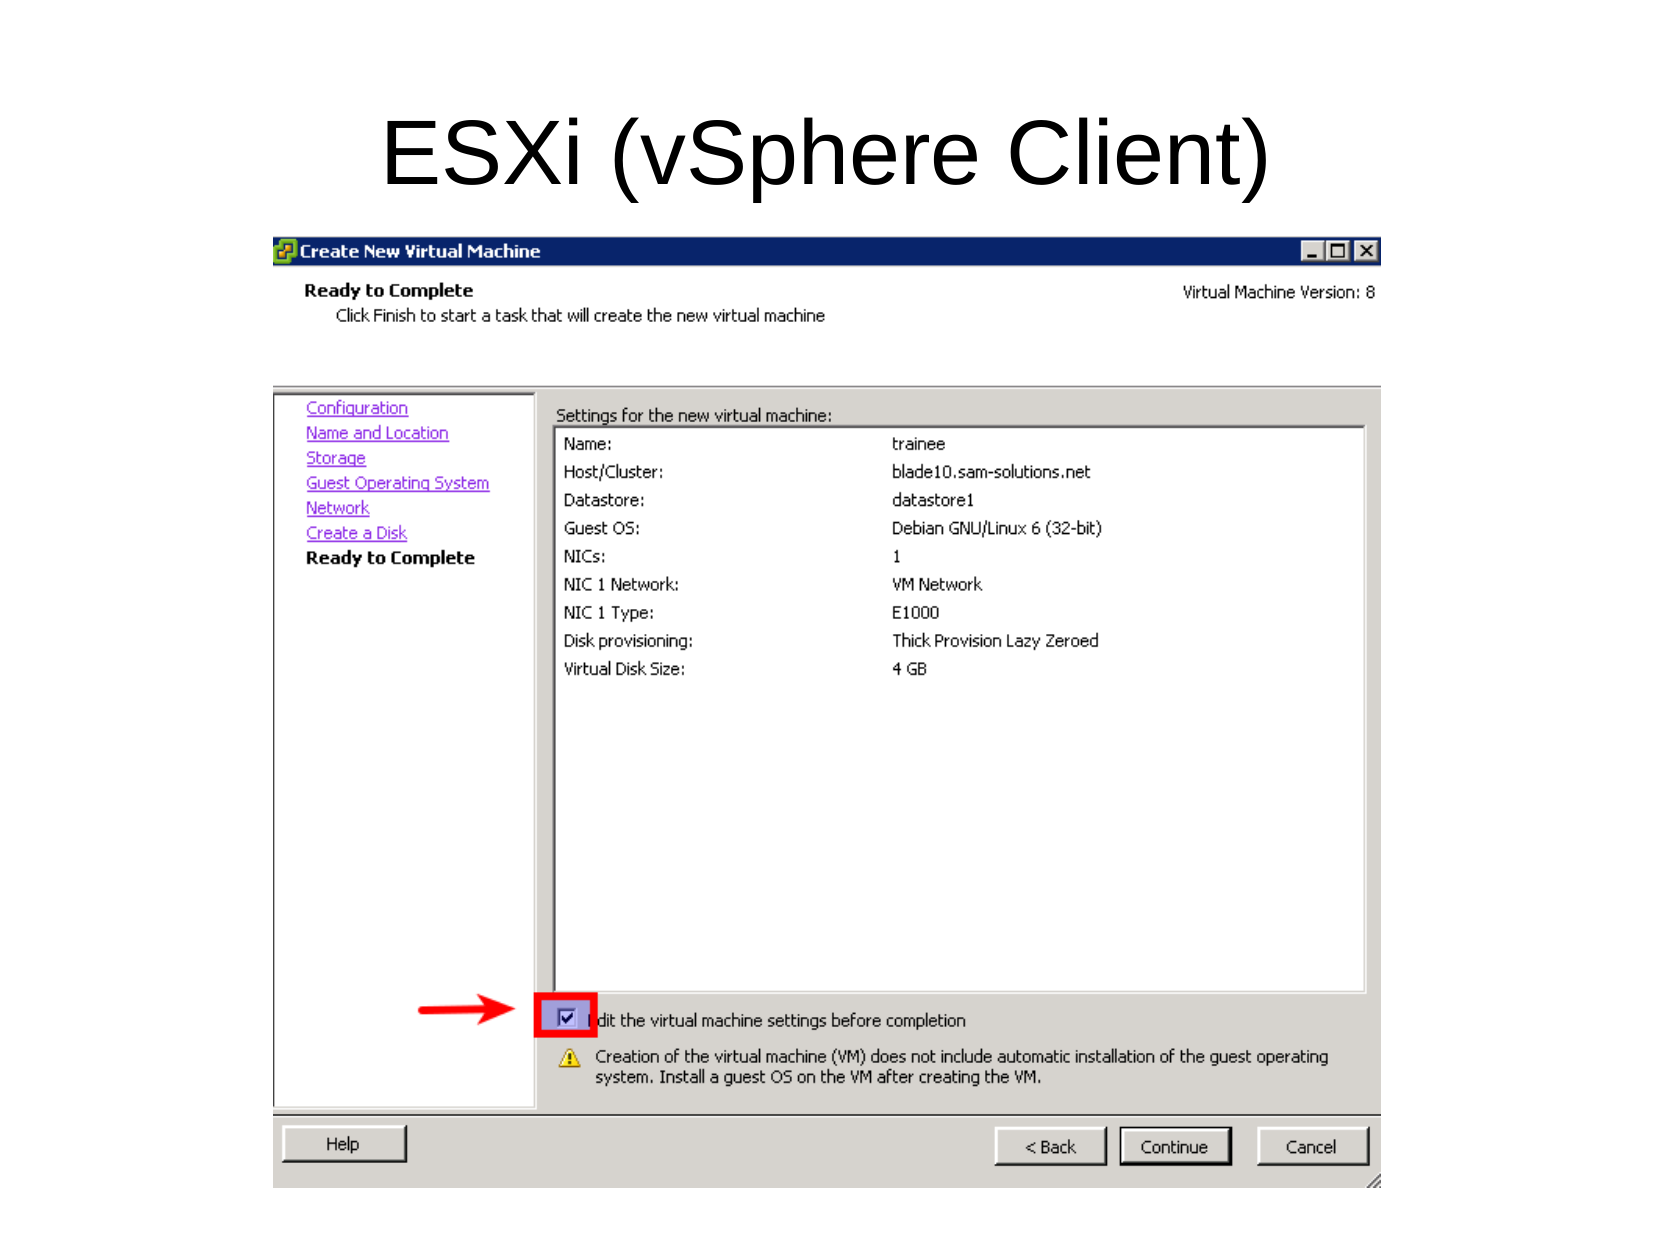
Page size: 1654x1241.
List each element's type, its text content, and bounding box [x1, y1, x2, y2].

picture [273, 236, 1381, 1188]
title ESXi (vSphere Client) [82, 49, 1571, 257]
